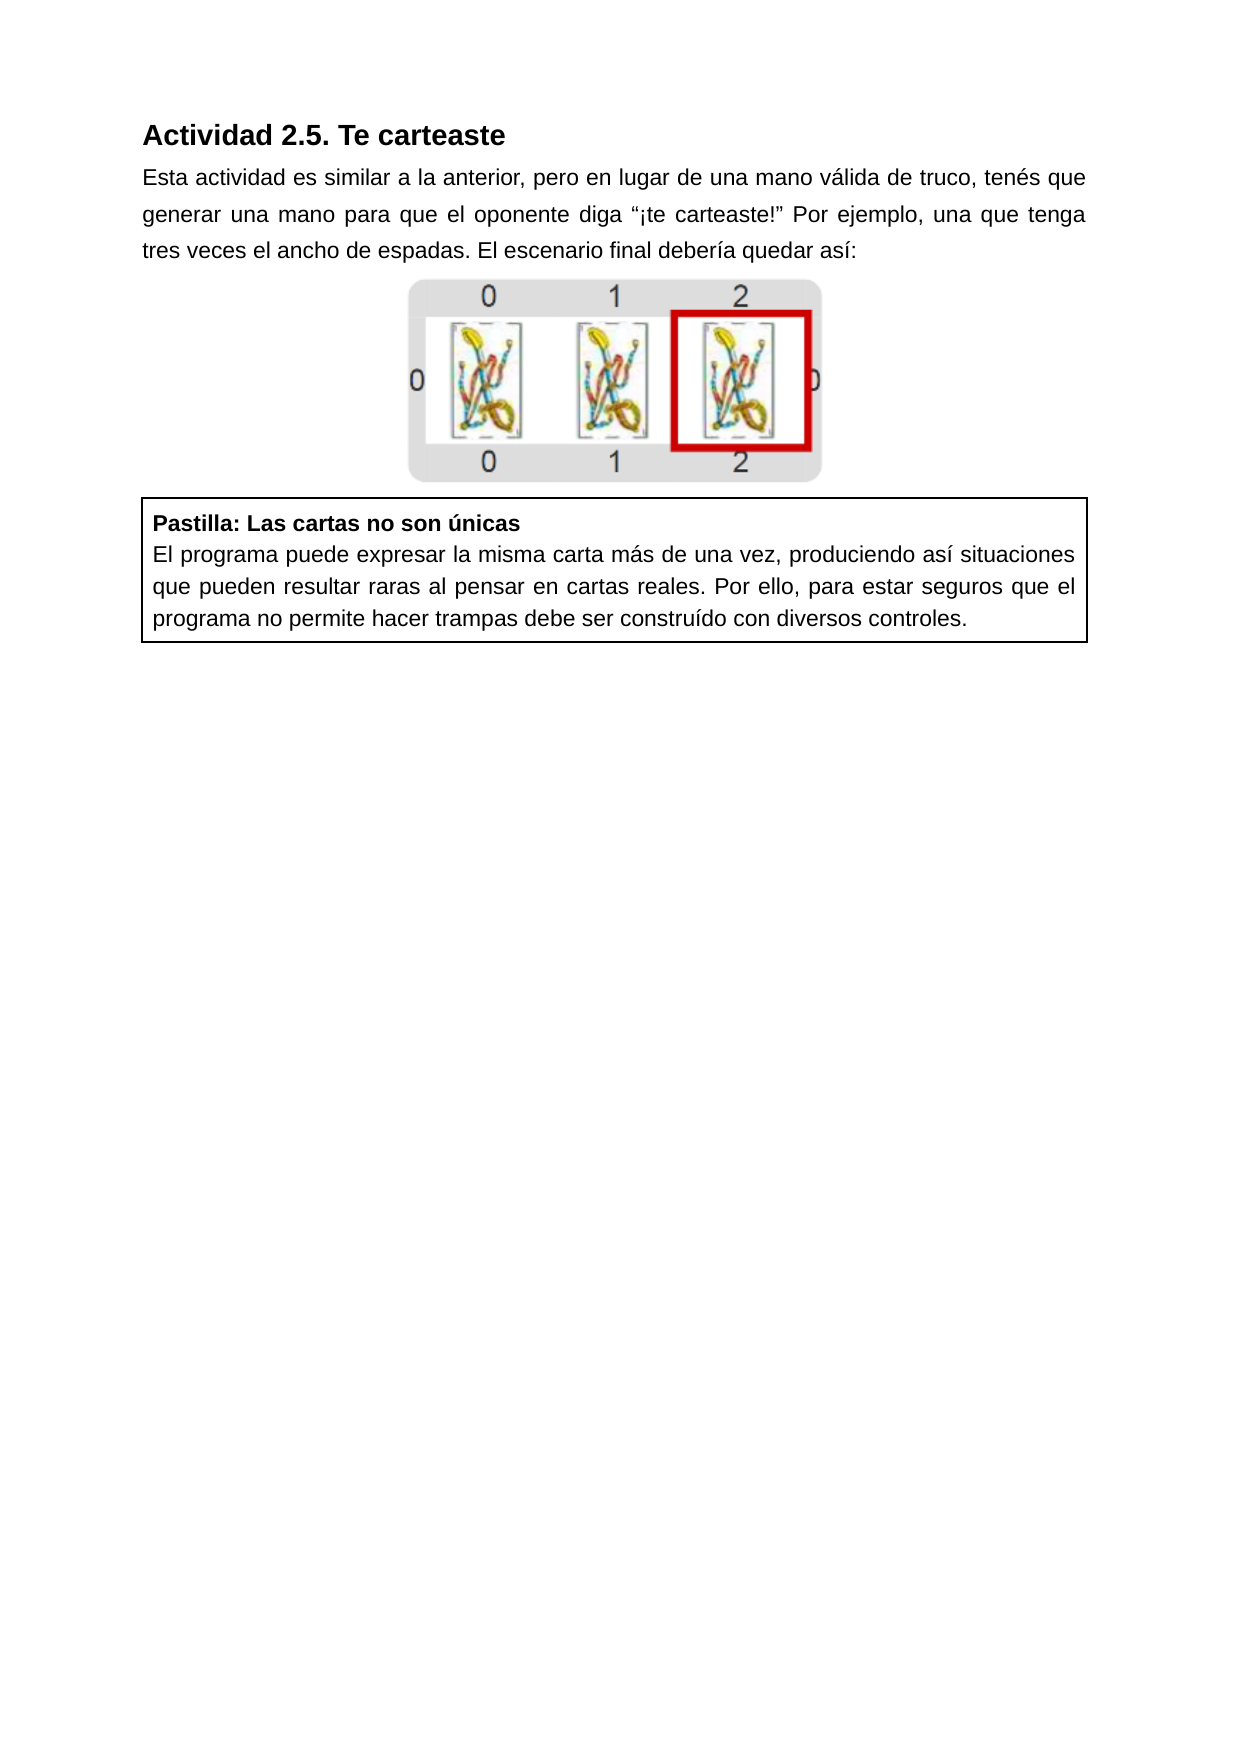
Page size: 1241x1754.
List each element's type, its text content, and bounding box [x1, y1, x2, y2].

picture [402, 273, 827, 488]
text Esta actividad es similar a la anterior, pero en lugar de una mano válida de truco, tenés que generar una mano para que el oponente diga “¡te carteaste!” Por ejemplo, una que tenga tres veces el ancho de espadas. El escenario final debería quedar así: [142, 164, 1087, 263]
table_header Pastilla: Las cartas no son únicas El programa puede expresar la misma carta más de una vez, produciendo así situaciones que pueden resultar raras al pensar en cartas reales. Por ello, para estar seguros que el programa no permite hacer trampas debe ser construído con diversos controles. [143, 499, 1086, 641]
text Actividad 2.5. Te carteaste [142, 118, 1087, 152]
